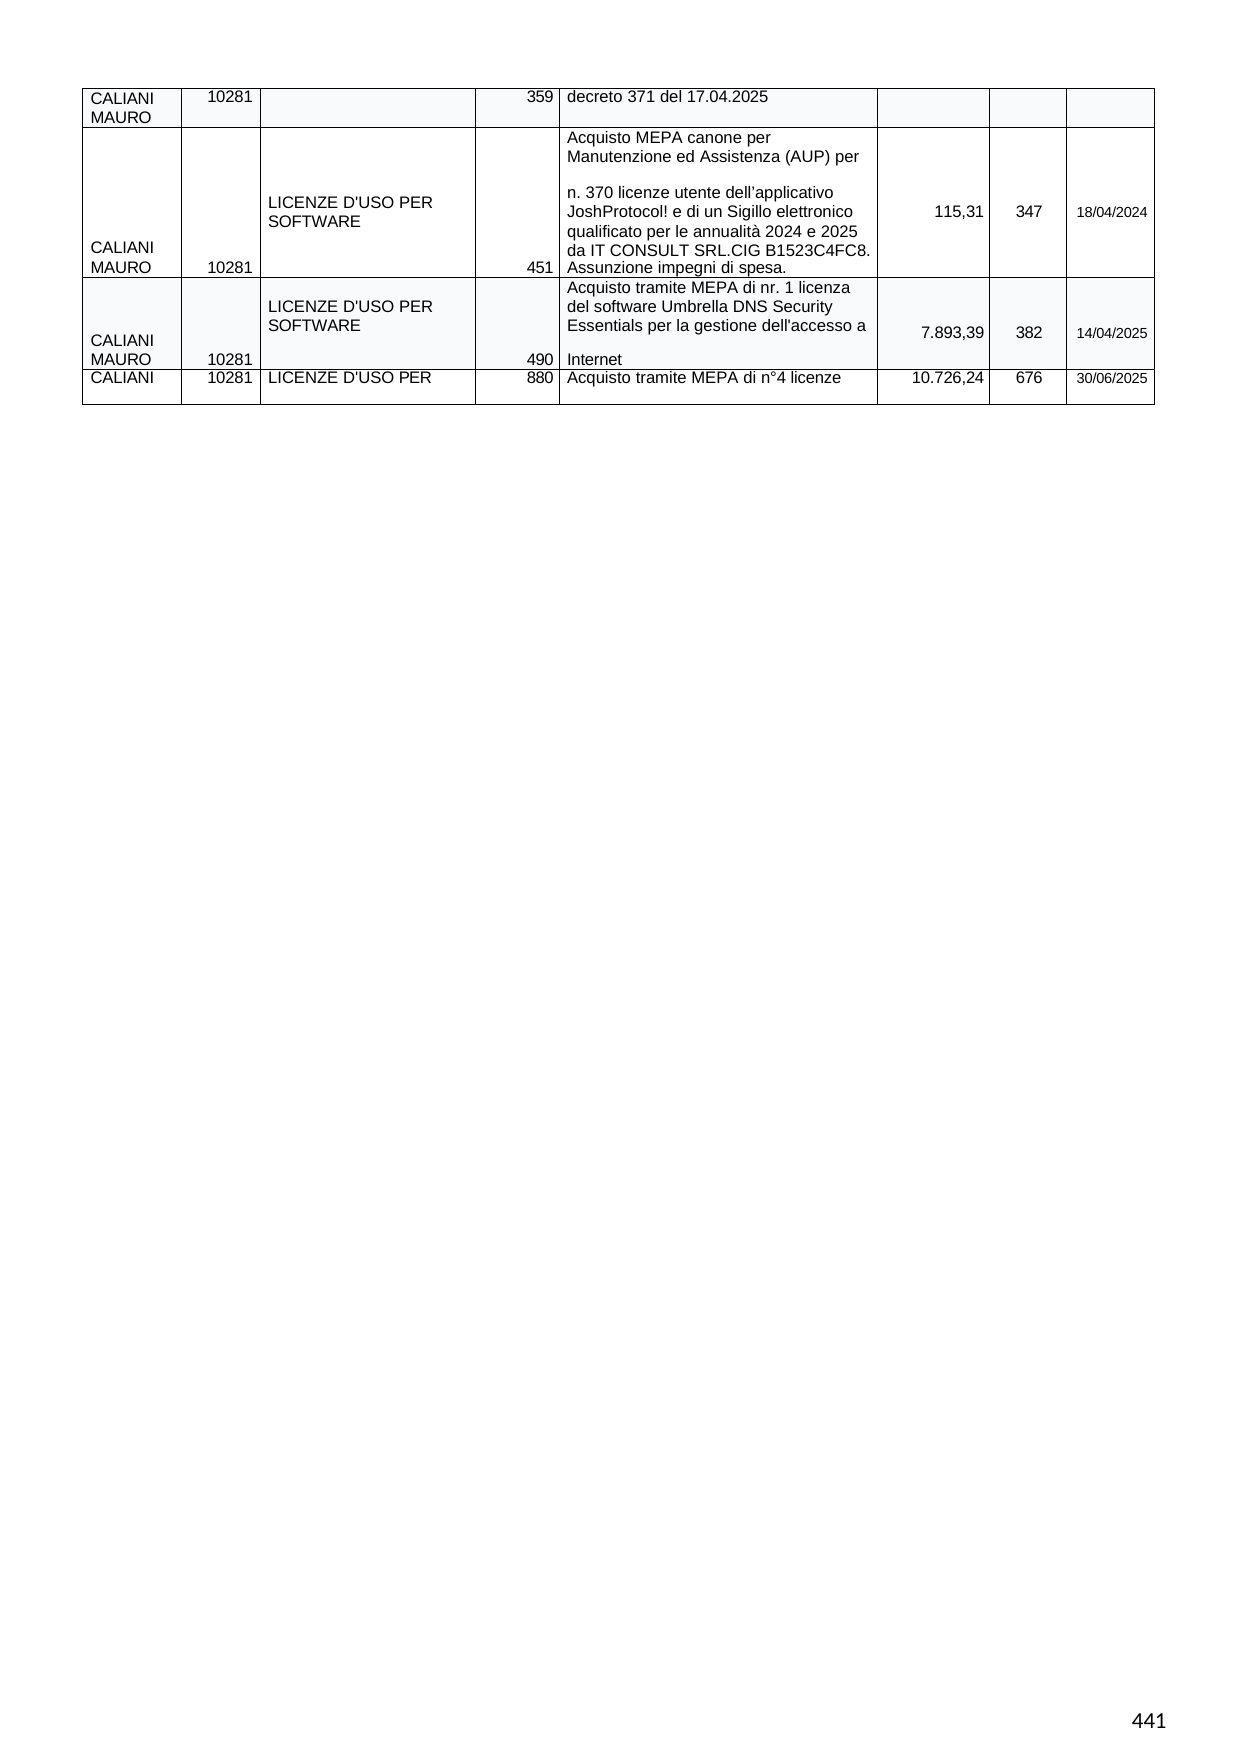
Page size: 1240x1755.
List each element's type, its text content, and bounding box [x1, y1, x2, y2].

table_cell CALIANI MAURO [83, 89, 181, 127]
table_cell 10281 [182, 278, 260, 369]
table_cell [878, 89, 989, 127]
table_cell Acquisto MEPA canone per Manutenzione ed Assistenza (AUP) per n. 370 licenze utente dell’applicativo JoshProtocol! e di un Sigillo elettronico qualificato per le annualità 2024 e 2025 da IT CONSULT SRL.CIG B1523C4FC8. Assunzione impegni di spesa. [560, 128, 877, 277]
table_cell 676 [990, 370, 1066, 404]
table_cell CALIANI [83, 370, 181, 404]
table_cell 10281 [182, 370, 260, 404]
table_cell 451 [476, 128, 559, 277]
table_cell 30/06/2025 [1067, 370, 1154, 404]
table_cell 18/04/2024 [1067, 128, 1154, 277]
table_cell [990, 89, 1066, 127]
table_cell LICENZE D'USO PER SOFTWARE [261, 278, 475, 369]
table_cell 880 [476, 370, 559, 404]
table_cell 382 [990, 278, 1066, 369]
table_cell Acquisto tramite MEPA di n°4 licenze [560, 370, 877, 404]
table_cell 347 [990, 128, 1066, 277]
table_cell [261, 89, 475, 127]
table_cell 14/04/2025 [1067, 278, 1154, 369]
table_cell CALIANI MAURO [83, 278, 181, 369]
table_cell 10281 [182, 89, 260, 127]
table_cell [1067, 89, 1154, 127]
table_cell 10.726,24 [878, 370, 989, 404]
table_cell 359 [476, 89, 559, 127]
table_cell 10281 [182, 128, 260, 277]
table_cell decreto 371 del 17.04.2025 [560, 89, 877, 127]
table_cell 115,31 [878, 128, 989, 277]
table_cell 490 [476, 278, 559, 369]
table_cell 7.893,39 [878, 278, 989, 369]
table_cell CALIANI MAURO [83, 128, 181, 277]
table_cell LICENZE D'USO PER [261, 370, 475, 404]
table_cell LICENZE D'USO PER SOFTWARE [261, 128, 475, 277]
table_cell Acquisto tramite MEPA di nr. 1 licenza del software Umbrella DNS Security Essentials per la gestione dell'accesso a Internet [560, 278, 877, 369]
